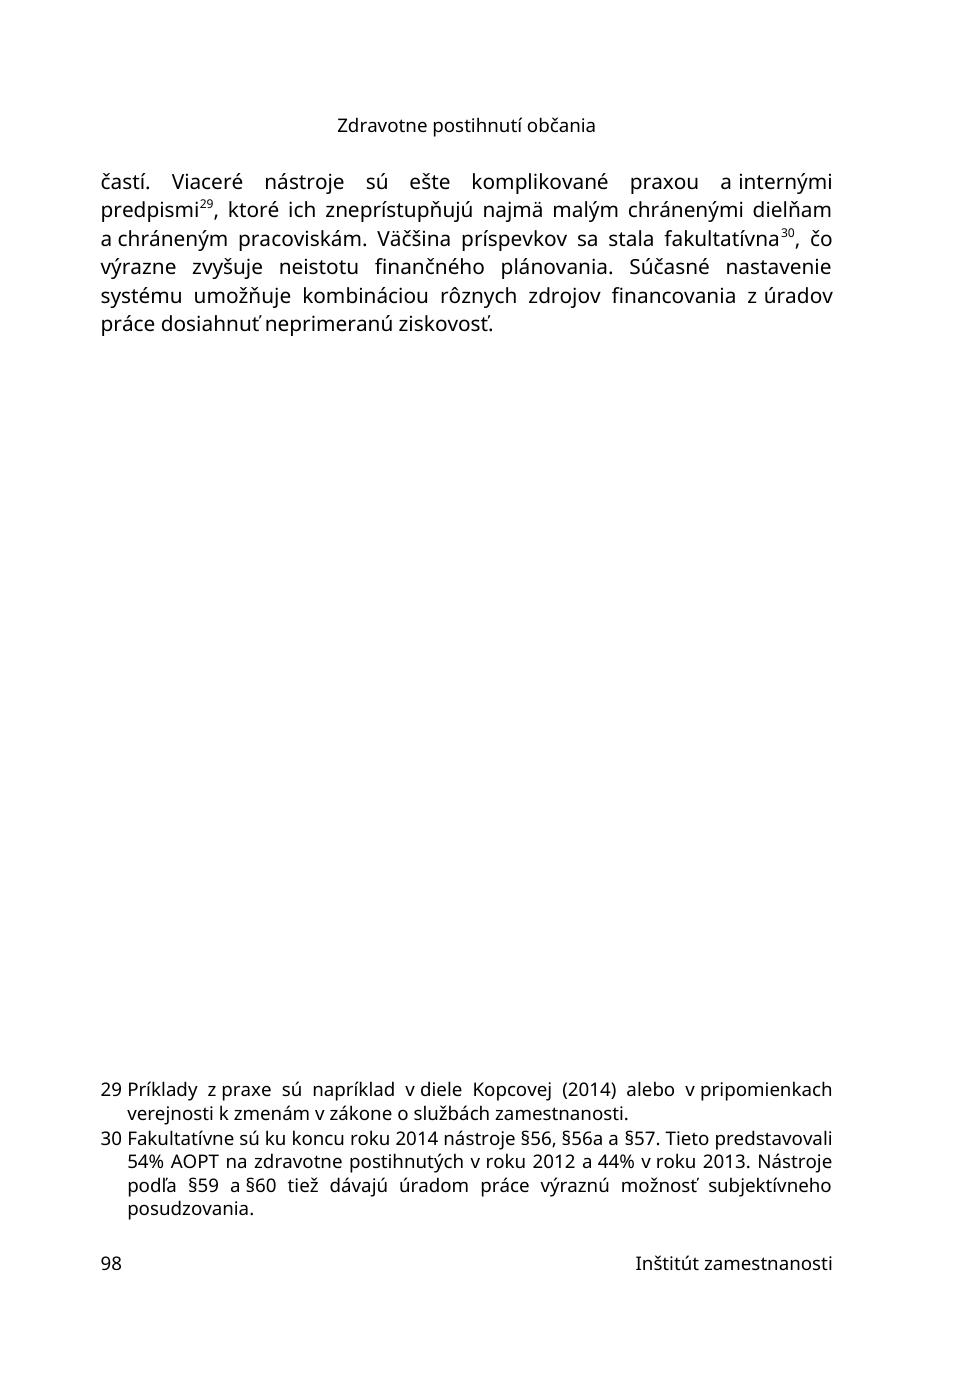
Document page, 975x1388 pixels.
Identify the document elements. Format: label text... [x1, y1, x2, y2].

text Príklady z praxe sú napríklad v diele Kopcovej (2014) alebo v pripomienkach verejnosti k zmenám v zákone o službách zamestnanosti. [100, 1077, 833, 1125]
text Fakultatívne sú ku koncu roku 2014 nástroje §56, §56a a §57. Tieto predstavovali 54% AOPT na zdravotne postihnutých v roku 2012 a 44% v roku 2013. Nástroje podľa §59 a §60 tiež dávajú úradom práce výraznú možnosť subjektívneho posudzovania. [100, 1125, 833, 1221]
text častí. Viaceré nástroje sú ešte komplikované praxou a internými predpismi, ktoré ich zneprístupňujú najmä malým chránenými dielňam a chráneným pracoviskám. Väčšina príspevkov sa stala fakultatívna, čo výrazne zvyšuje neistotu finančného plánovania. Súčasné nastavenie systému umožňuje kombináciou rôznych zdrojov financovania z úradov práce dosiahnuť neprimeranú ziskovosť. [100, 167, 833, 338]
